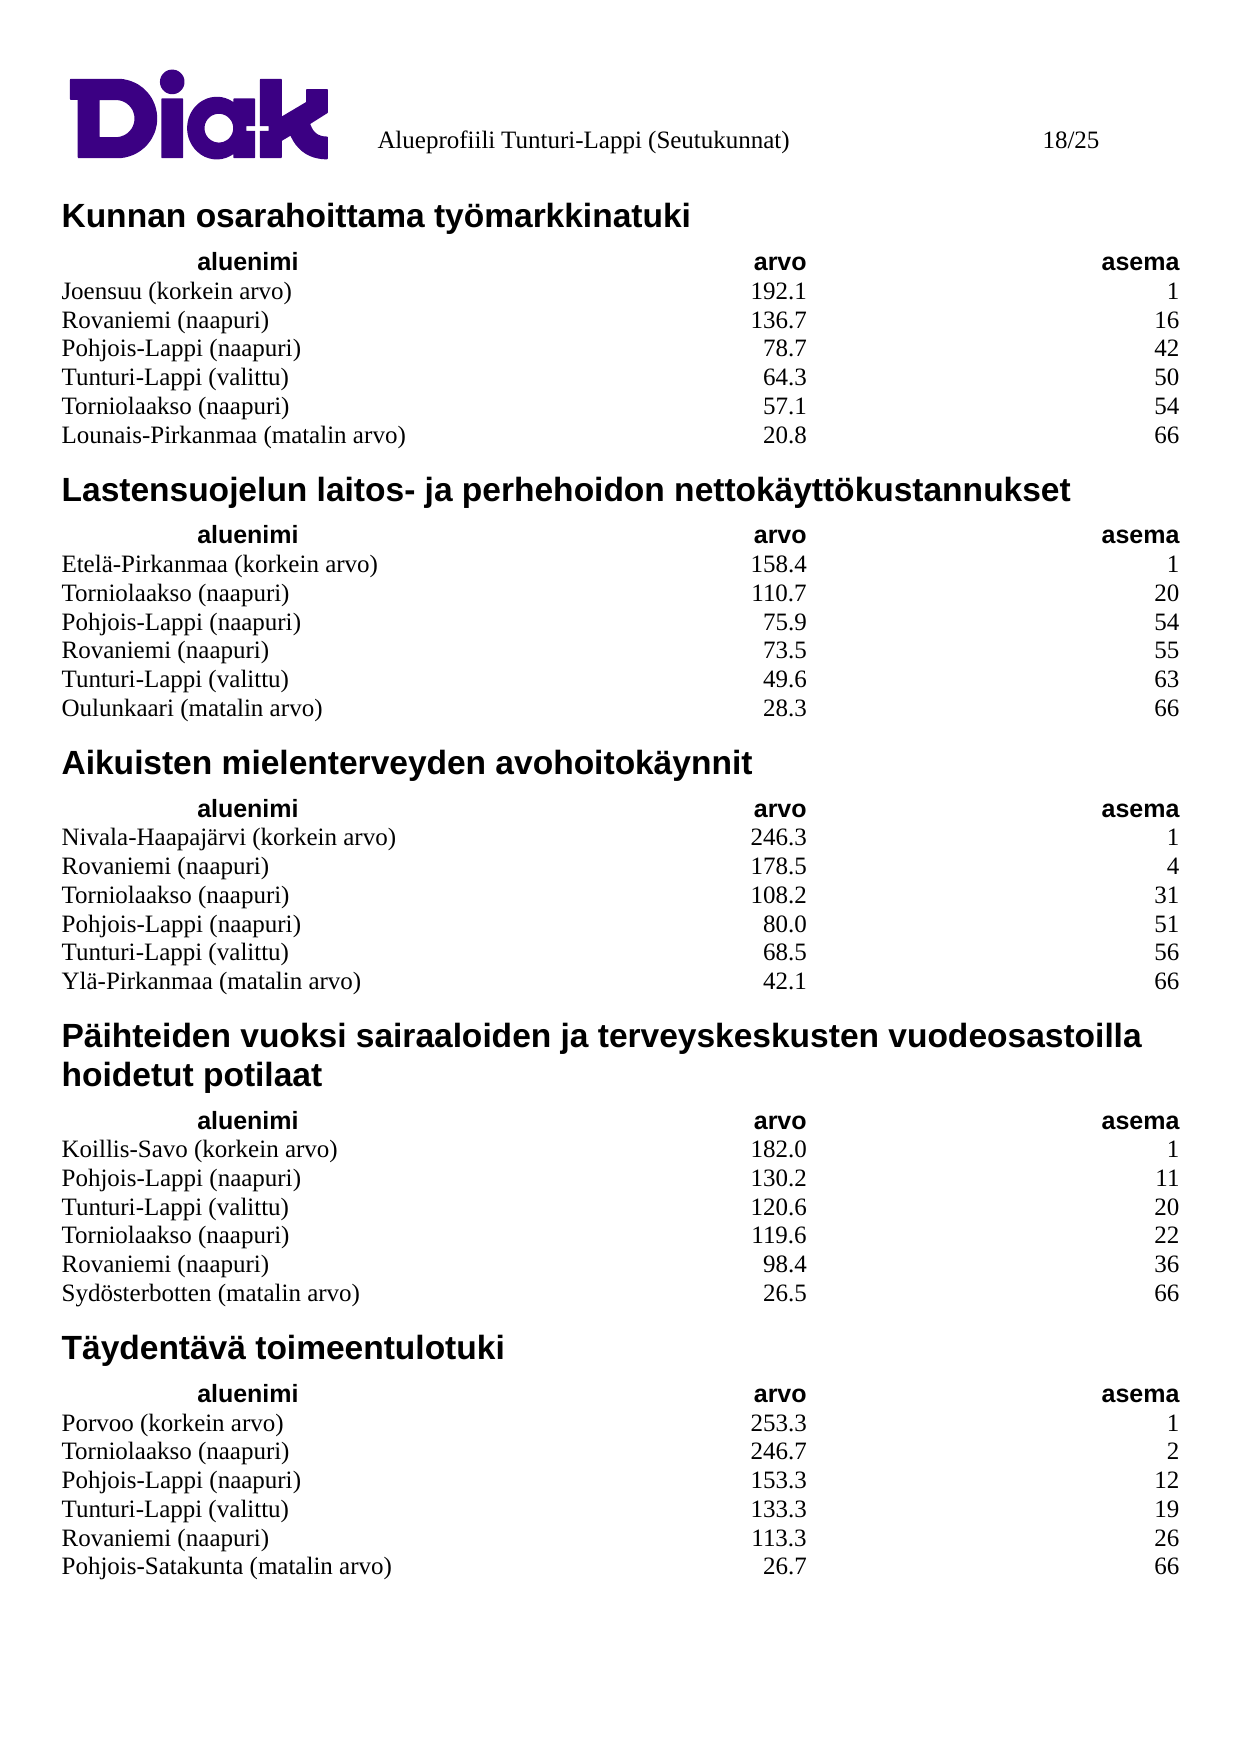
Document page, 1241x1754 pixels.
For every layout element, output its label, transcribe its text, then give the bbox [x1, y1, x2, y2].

table_cell 98.4 [434, 1249, 806, 1278]
table_cell 56 [806, 938, 1179, 966]
table_cell 20.8 [434, 420, 806, 448]
table_cell Rovaniemi (naapuri) [61, 1523, 434, 1551]
table_cell 130.2 [434, 1163, 806, 1192]
subtitle Täydentävä toimeentulotuki [61, 1328, 1179, 1366]
table_cell 182.0 [434, 1134, 806, 1163]
table_cell 51 [806, 909, 1179, 937]
table_cell Lounais-Pirkanmaa (matalin arvo) [61, 420, 434, 448]
table_header asema [806, 521, 1179, 549]
table_cell Tunturi-Lappi (valittu) [61, 1192, 434, 1221]
table_cell 2 [806, 1436, 1179, 1465]
table_cell 57.1 [434, 391, 806, 420]
table_cell 66 [806, 1551, 1179, 1580]
table_cell Rovaniemi (naapuri) [61, 636, 434, 664]
table_cell 75.9 [434, 607, 806, 636]
table_cell 110.7 [434, 578, 806, 607]
table_cell Pohjois-Lappi (naapuri) [61, 334, 434, 362]
table_cell Rovaniemi (naapuri) [61, 305, 434, 333]
table_header asema [806, 247, 1179, 276]
table_cell Pohjois-Lappi (naapuri) [61, 1163, 434, 1192]
table_cell Oulunkaari (matalin arvo) [61, 693, 434, 722]
table_header aluenimi [61, 1379, 434, 1408]
table_cell 66 [806, 420, 1179, 448]
table_cell 64.3 [434, 362, 806, 391]
table_header aluenimi [61, 247, 434, 276]
table_cell 20 [806, 1192, 1179, 1221]
table_cell Rovaniemi (naapuri) [61, 851, 434, 880]
table_header aluenimi [61, 1106, 434, 1134]
table_cell Etelä-Pirkanmaa (korkein arvo) [61, 549, 434, 578]
table_cell 50 [806, 362, 1179, 391]
table_cell 120.6 [434, 1192, 806, 1221]
table_cell Pohjois-Lappi (naapuri) [61, 607, 434, 636]
table_cell Torniolaakso (naapuri) [61, 578, 434, 607]
table_cell Torniolaakso (naapuri) [61, 391, 434, 420]
table_cell Torniolaakso (naapuri) [61, 1436, 434, 1465]
table_cell 158.4 [434, 549, 806, 578]
table_cell 31 [806, 880, 1179, 909]
table_cell 66 [806, 966, 1179, 995]
table_cell 178.5 [434, 851, 806, 880]
table_header asema [806, 1106, 1179, 1134]
table_cell Torniolaakso (naapuri) [61, 1221, 434, 1249]
table_cell 78.7 [434, 334, 806, 362]
table_header asema [806, 794, 1179, 822]
table_cell 1 [806, 276, 1179, 305]
table_cell 54 [806, 607, 1179, 636]
table_header aluenimi [61, 521, 434, 549]
table_cell 54 [806, 391, 1179, 420]
table_header arvo [434, 521, 806, 549]
table_cell Ylä-Pirkanmaa (matalin arvo) [61, 966, 434, 995]
table_cell 66 [806, 1278, 1179, 1307]
table_cell 113.3 [434, 1523, 806, 1551]
table_cell 1 [806, 1408, 1179, 1436]
table_cell 108.2 [434, 880, 806, 909]
table_cell 36 [806, 1249, 1179, 1278]
table_cell 1 [806, 549, 1179, 578]
table_cell 133.3 [434, 1494, 806, 1523]
table_header arvo [434, 1106, 806, 1134]
table_cell Nivala-Haapajärvi (korkein arvo) [61, 823, 434, 851]
table_cell 22 [806, 1221, 1179, 1249]
table_header arvo [434, 794, 806, 822]
table_cell 192.1 [434, 276, 806, 305]
table_cell 153.3 [434, 1465, 806, 1494]
table_cell 49.6 [434, 664, 806, 693]
table_cell 136.7 [434, 305, 806, 333]
table_cell 253.3 [434, 1408, 806, 1436]
table_cell Tunturi-Lappi (valittu) [61, 362, 434, 391]
table_cell 26.7 [434, 1551, 806, 1580]
table_cell 80.0 [434, 909, 806, 937]
table_cell 73.5 [434, 636, 806, 664]
table_cell Pohjois-Lappi (naapuri) [61, 1465, 434, 1494]
table_cell 20 [806, 578, 1179, 607]
table_header aluenimi [61, 794, 434, 822]
table_header arvo [434, 247, 806, 276]
table_cell Pohjois-Lappi (naapuri) [61, 909, 434, 937]
table_cell Pohjois-Satakunta (matalin arvo) [61, 1551, 434, 1580]
table_cell 11 [806, 1163, 1179, 1192]
table_cell 26 [806, 1523, 1179, 1551]
table_cell 28.3 [434, 693, 806, 722]
table_cell 1 [806, 1134, 1179, 1163]
table_cell 42.1 [434, 966, 806, 995]
table_cell 19 [806, 1494, 1179, 1523]
table_cell Joensuu (korkein arvo) [61, 276, 434, 305]
table_cell 66 [806, 693, 1179, 722]
table_header asema [806, 1379, 1179, 1408]
table_cell 26.5 [434, 1278, 806, 1307]
table_cell Sydösterbotten (matalin arvo) [61, 1278, 434, 1307]
table_cell 119.6 [434, 1221, 806, 1249]
table_cell 16 [806, 305, 1179, 333]
subtitle Aikuisten mielenterveyden avohoitokäynnit [61, 743, 1179, 781]
table_cell Rovaniemi (naapuri) [61, 1249, 434, 1278]
table_cell 246.7 [434, 1436, 806, 1465]
table_cell 42 [806, 334, 1179, 362]
table_cell 12 [806, 1465, 1179, 1494]
table_cell 55 [806, 636, 1179, 664]
table_cell Tunturi-Lappi (valittu) [61, 938, 434, 966]
table_cell Porvoo (korkein arvo) [61, 1408, 434, 1436]
subtitle Päihteiden vuoksi sairaaloiden ja terveyskeskusten vuodeosastoilla hoidetut potilaat [61, 1016, 1179, 1093]
table_cell Tunturi-Lappi (valittu) [61, 664, 434, 693]
table_header arvo [434, 1379, 806, 1408]
table_cell 246.3 [434, 823, 806, 851]
subtitle Kunnan osarahoittama työmarkkinatuki [61, 196, 1179, 235]
subtitle Lastensuojelun laitos- ja perhehoidon nettokäyttökustannukset [61, 469, 1179, 508]
table_cell 4 [806, 851, 1179, 880]
table_cell 68.5 [434, 938, 806, 966]
table_cell Torniolaakso (naapuri) [61, 880, 434, 909]
table_cell 63 [806, 664, 1179, 693]
table_cell Koillis-Savo (korkein arvo) [61, 1134, 434, 1163]
table_cell Tunturi-Lappi (valittu) [61, 1494, 434, 1523]
table_cell 1 [806, 823, 1179, 851]
